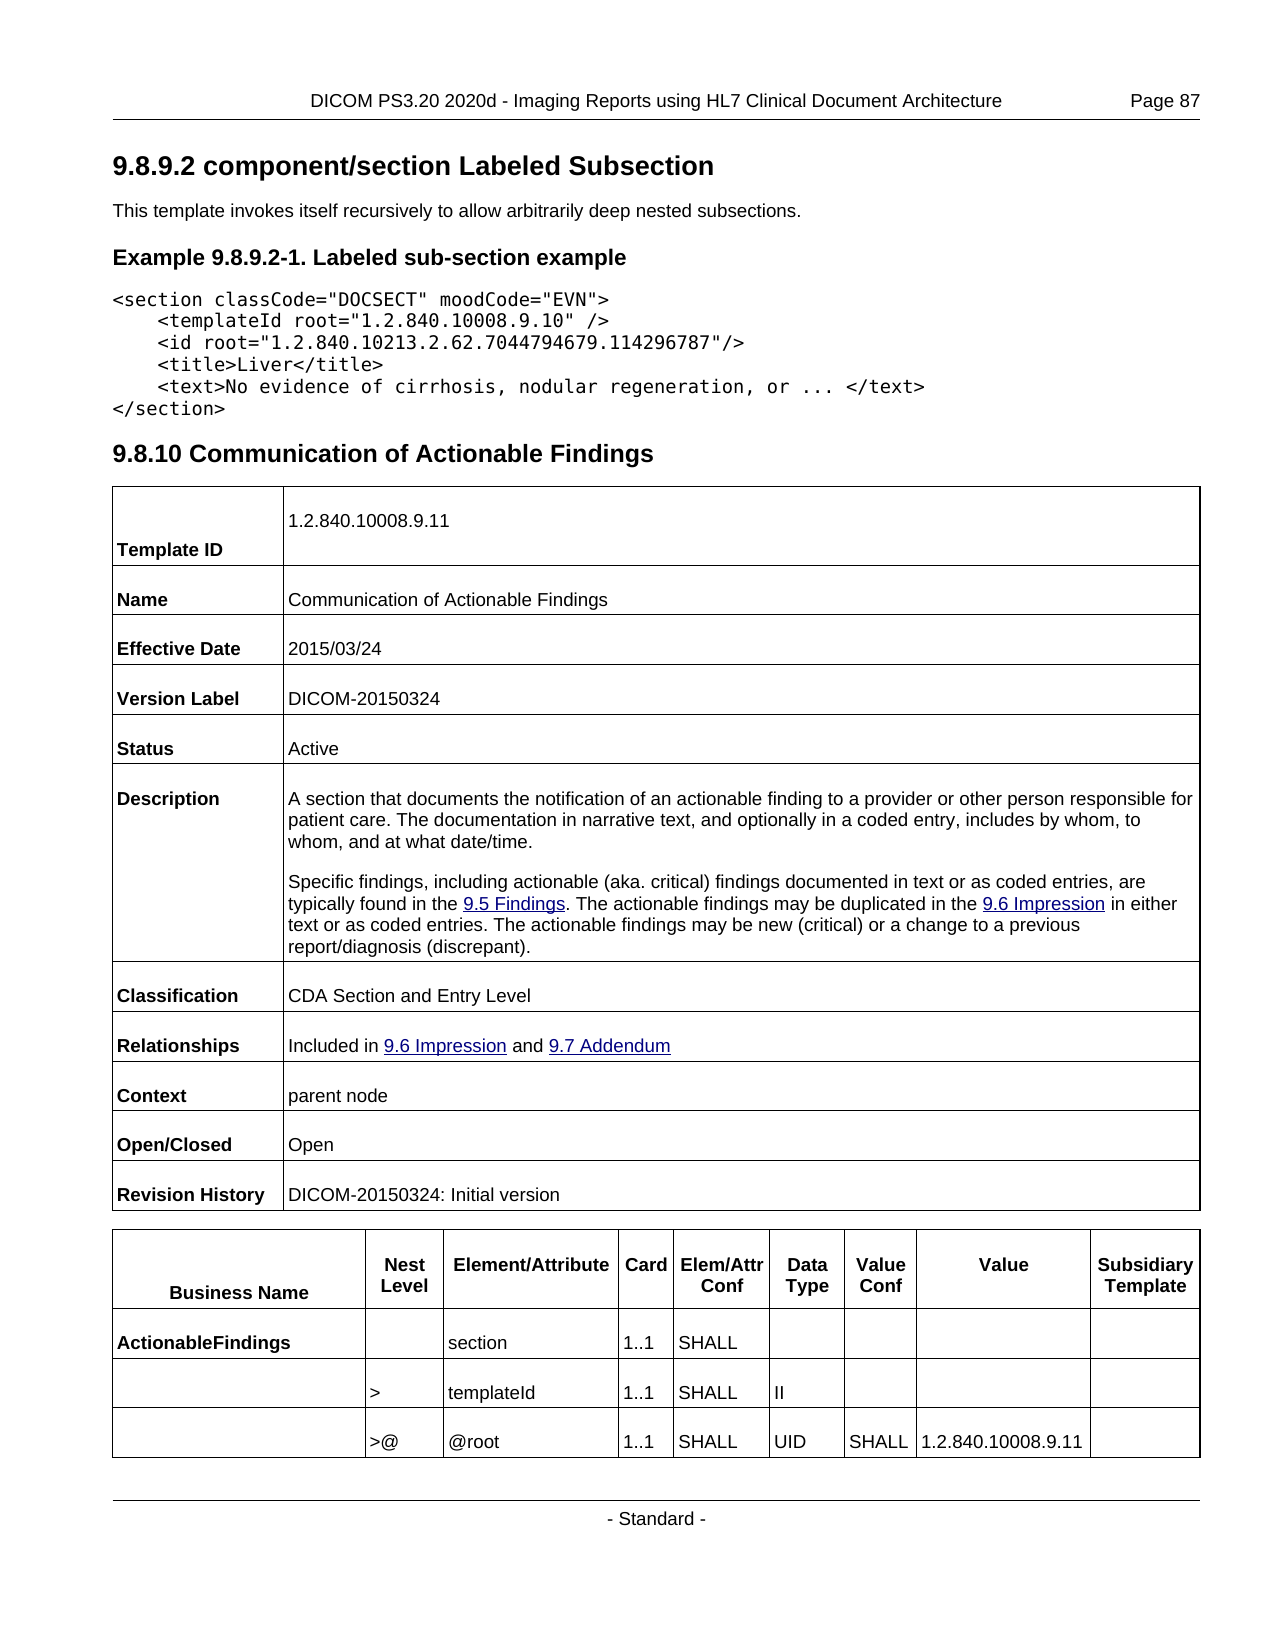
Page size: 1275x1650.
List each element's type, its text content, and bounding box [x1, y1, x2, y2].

table_cell [845, 1309, 916, 1357]
table_cell Classification [113, 962, 283, 1011]
table_cell SHALL [674, 1309, 769, 1357]
table_cell @root [444, 1408, 618, 1457]
table_cell A section that documents the notification of an actionable finding to a provider or other person responsible for patient care. The documentation in narrative text, and optionally in a coded entry, includes by whom, to whom, and at what date/time. Specific findings, including actionable (aka. critical) findings documented in text or as coded entries, are typically found in the 9.5 Findings. The actionable findings may be duplicated in the 9.6 Impression in either text or as coded entries. The actionable findings may be new (critical) or a change to a previous report/diagnosis (discrepant). [284, 764, 1199, 961]
table_cell Status [113, 715, 283, 763]
text Example 9.8.9.2-1. Labeled sub-section example [112, 244, 1200, 270]
table_header Subsidiary Template [1091, 1230, 1199, 1308]
table_cell Revision History [113, 1161, 283, 1209]
table_cell Active [284, 715, 1199, 763]
table_cell Open/Closed [113, 1111, 283, 1160]
table_cell Actionable​Findings [113, 1309, 365, 1357]
table_header 1.2.840.10008.9.11 [284, 487, 1199, 564]
table_cell [770, 1309, 844, 1357]
table_cell Context [113, 1062, 283, 1110]
table_cell [113, 1408, 365, 1457]
table_cell [113, 1359, 365, 1407]
table_cell CDA Section and Entry Level [284, 962, 1199, 1011]
table_cell Communication of Actionable Findings [284, 566, 1199, 614]
table_cell [1091, 1408, 1199, 1457]
table_header Elem/Attr Conf [674, 1230, 769, 1308]
table_cell Relationships [113, 1012, 283, 1061]
table_cell Name [113, 566, 283, 614]
table_cell UID [770, 1408, 844, 1457]
table_cell parent node [284, 1062, 1199, 1110]
table_cell Effective Date [113, 615, 283, 664]
table_cell DICOM-20150324 [284, 665, 1199, 714]
table_cell [845, 1359, 916, 1407]
table_cell Description [113, 764, 283, 961]
table_cell Open [284, 1111, 1199, 1160]
text This template invokes itself recursively to allow arbitrarily deep nested subsections. [112, 200, 1200, 222]
table_header Nest Level [366, 1230, 443, 1308]
table_cell template​Id [444, 1359, 618, 1407]
table_header Element/​Attribute [444, 1230, 618, 1308]
table_cell SHALL [674, 1359, 769, 1407]
table_cell Version Label [113, 665, 283, 714]
table_cell 2015/03/24 [284, 615, 1199, 664]
table_cell SHALL [674, 1408, 769, 1457]
table_header Card [619, 1230, 673, 1308]
table_cell [1091, 1309, 1199, 1357]
table_cell [917, 1359, 1090, 1407]
table_cell [917, 1309, 1090, 1357]
table_header Value Conf [845, 1230, 916, 1308]
text <section classCode="DOCSECT" moodCode="EVN"> <templateId root="1.2.840.10008.9.10" /> <id root="1.2.840.10213.2.62.7044794679.114296787"/> <title>Liver</title> <text>No evidence of cirrhosis, nodular regeneration, or ... </text> </section> [112, 289, 1200, 420]
table_cell SHALL [845, 1408, 916, 1457]
table_cell [1091, 1359, 1199, 1407]
table_cell Included in 9.6 Impression and 9.7 Addendum [284, 1012, 1199, 1061]
table_cell II [770, 1359, 844, 1407]
table_header Template ID [113, 487, 283, 564]
text 9.8.9.2 component/section Labeled Subsection [112, 150, 1200, 181]
table_cell [366, 1309, 443, 1357]
text 9.8.10 Communication of Actionable Findings [112, 439, 1200, 467]
table_cell 1.2.840.10008.9.11 [917, 1408, 1090, 1457]
table_cell section [444, 1309, 618, 1357]
table_cell 1..1 [619, 1408, 673, 1457]
table_cell 1..1 [619, 1359, 673, 1407]
table_header Value [917, 1230, 1090, 1308]
table_header Data Type [770, 1230, 844, 1308]
table_header Business Name [113, 1230, 365, 1308]
table_cell DICOM-20150324: Initial version [284, 1161, 1199, 1209]
table_cell >@ [366, 1408, 443, 1457]
table_cell > [366, 1359, 443, 1407]
table_cell 1..1 [619, 1309, 673, 1357]
